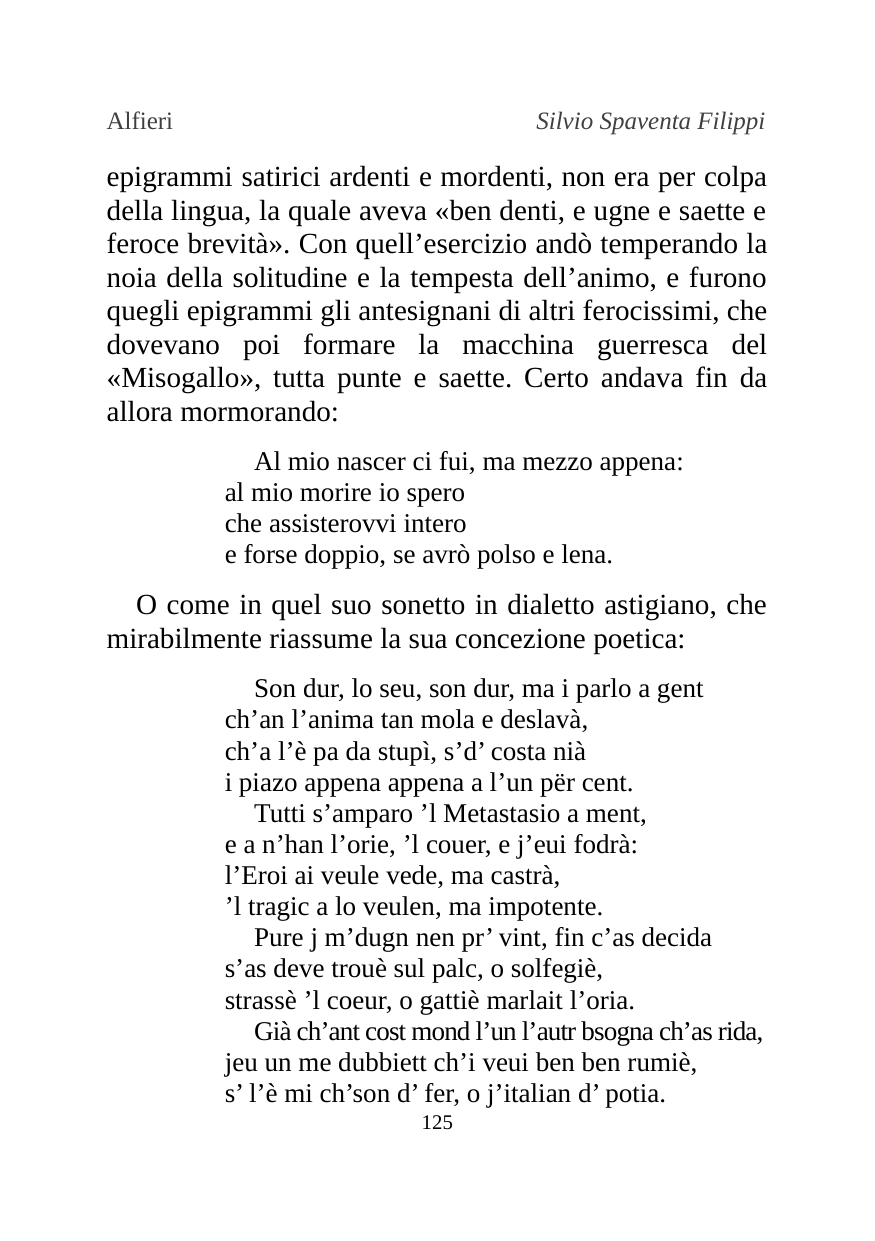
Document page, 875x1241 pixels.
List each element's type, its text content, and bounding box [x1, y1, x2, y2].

text Pure j m’dugn nen pr’ vint, fin c’as decida s’as deve trouè sul palc, o solfegiè, strassè ’l coeur, o gattiè marlait l’oria. [224, 921, 768, 1015]
text Tutti s’amparo ’l Metastasio a ment, e a n’han l’orie, ’l couer, e j’eui fodrà: l’Eroi ai veule vede, ma castrà, ’l tragic a lo veulen, ma impotente. [224, 797, 768, 921]
text O come in quel suo sonetto in dialetto astigiano, che mirabilmente riassume la sua concezione poetica: [106, 587, 768, 654]
text epigrammi satirici ardenti e mordenti, non era per colpa della lingua, la quale aveva «ben denti, e ugne e saette e feroce brevità». Con quell’esercizio andò temperando la noia della solitudine e la tempesta dell’animo, e furono quegli epigrammi gli antesignani di altri ferocissimi, che dovevano poi formare la macchina guerresca del «Misogallo», tutta punte e saette. Certo andava fin da allora mormorando: [106, 159, 768, 427]
text Già ch’ant cost mond l’un l’autr bsogna ch’as rida, jeu un me dubbiett ch’i veui ben ben rumiè, s’ l’è mi ch’son d’ fer, o j’italian d’ potia. [224, 1015, 768, 1108]
text Al mio nascer ci fui, ma mezzo appena: al mio morire io spero che assisterovvi intero e forse doppio, se avrò polso e lena. [224, 445, 768, 570]
text Son dur, lo seu, son dur, ma i parlo a gent ch’an l’anima tan mola e deslavà, ch’a l’è pa da stupì, s’d’ costa nià i piazo appena appena a l’un për cent. [224, 672, 768, 797]
